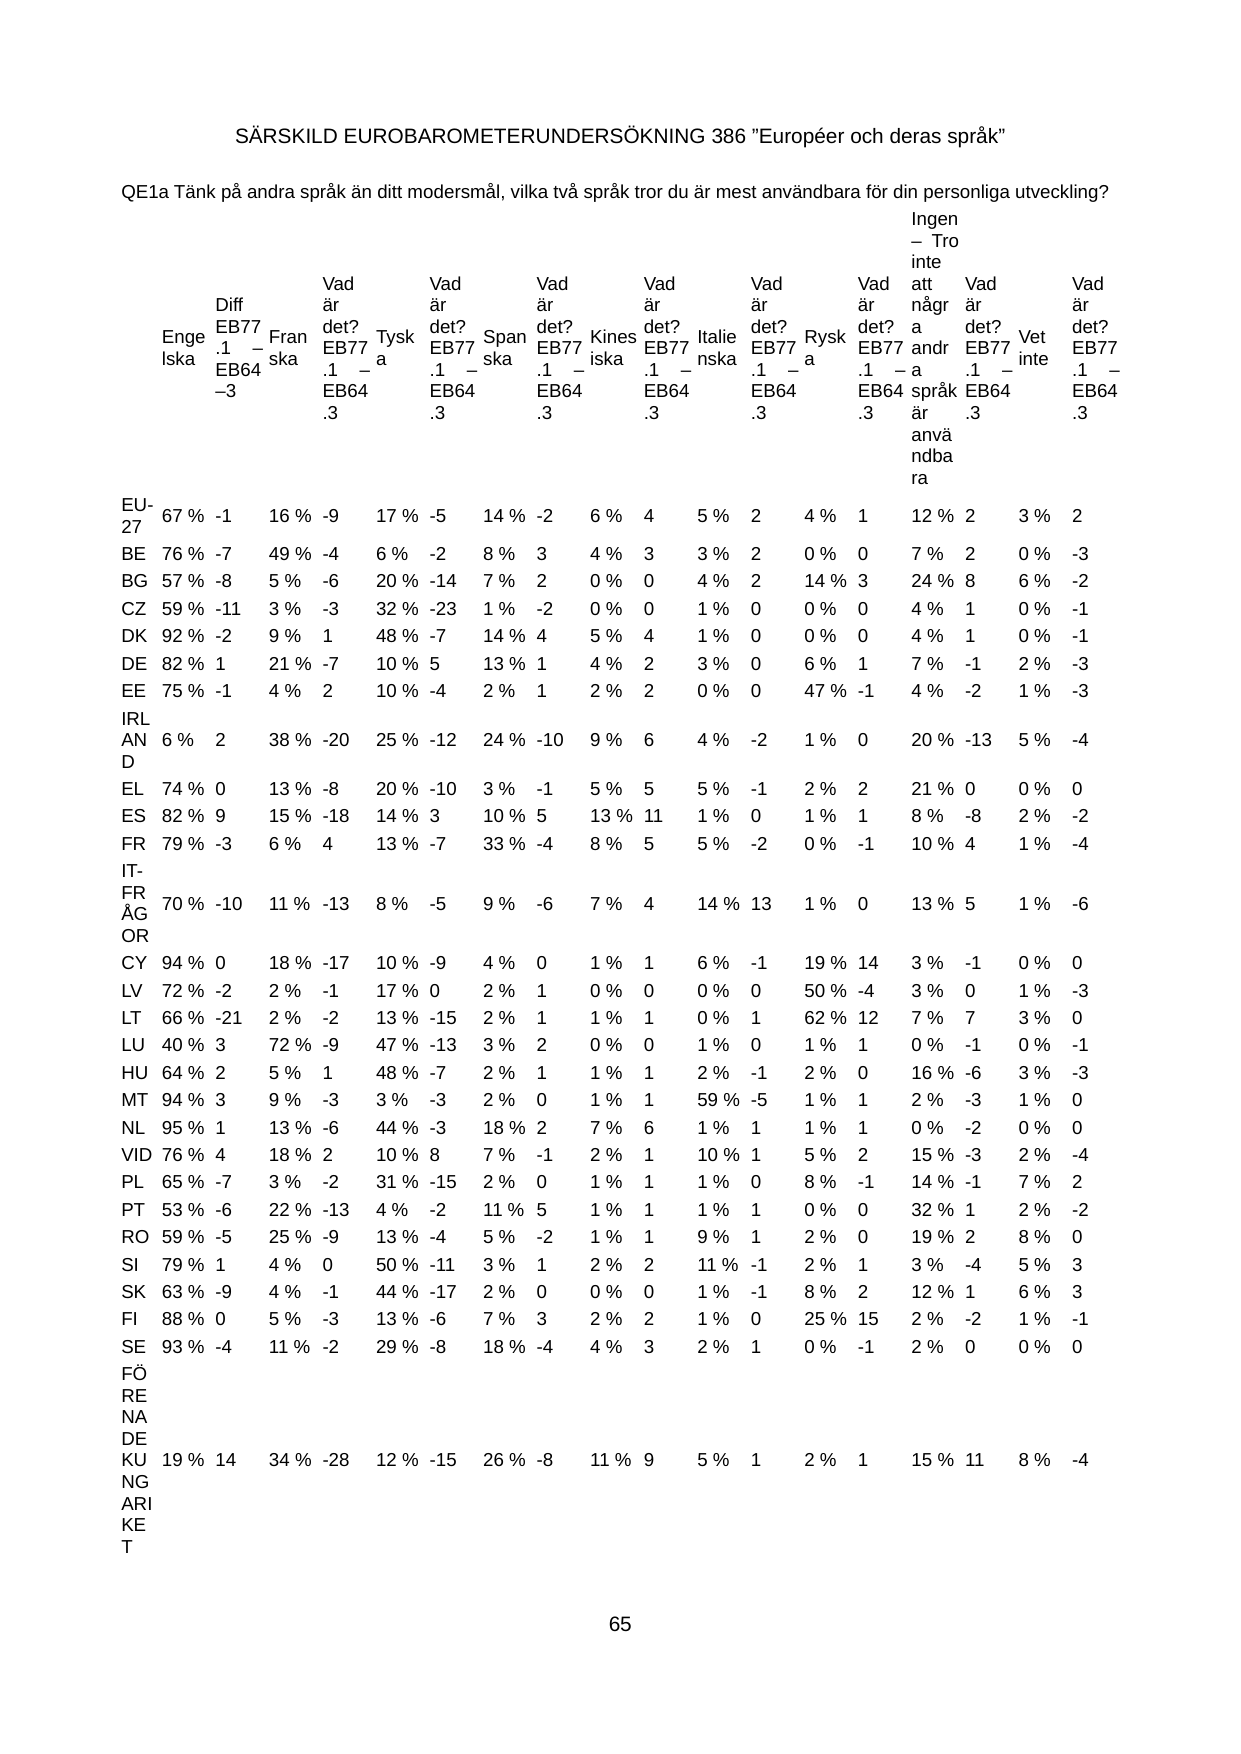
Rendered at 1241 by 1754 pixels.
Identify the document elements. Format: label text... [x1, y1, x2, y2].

table_cell 1 [534, 1059, 587, 1086]
table_cell 10 % [373, 949, 426, 977]
table_cell —1 [855, 1168, 908, 1196]
table_cell 0 [1069, 1223, 1122, 1251]
table_cell 2 [748, 568, 801, 595]
table_cell 5 [962, 857, 1015, 949]
table_cell —28 [319, 1360, 373, 1560]
table_cell 2 % [801, 1360, 855, 1560]
table_cell 1 [855, 1114, 908, 1141]
table_cell —2 [748, 830, 801, 857]
table_cell —8 [426, 1333, 480, 1360]
table_cell 5 % [694, 830, 748, 857]
table_cell 3 % [694, 650, 748, 677]
table_cell 0 [855, 595, 908, 622]
table_cell 25 % [373, 704, 426, 775]
table_cell 15 [855, 1305, 908, 1333]
table_cell —1 [855, 677, 908, 704]
table_cell 67 % [159, 491, 212, 540]
table_cell 2 [1069, 491, 1122, 540]
table_cell —3 [212, 830, 266, 857]
table_cell —3 [319, 1305, 373, 1333]
table_cell 25 % [266, 1223, 319, 1251]
table_cell 1 [212, 650, 266, 677]
table_cell 3 [1069, 1251, 1122, 1278]
table_cell 6 % [1015, 568, 1069, 595]
table_cell —2 [212, 977, 266, 1004]
table_cell 5 % [266, 1305, 319, 1333]
table_cell 13 % [480, 650, 533, 677]
table_cell 44 % [373, 1114, 426, 1141]
table_cell 59 % [694, 1086, 748, 1113]
table_cell LU [118, 1031, 159, 1059]
table_cell 7 [962, 1004, 1015, 1031]
table_cell 0 % [1015, 540, 1069, 567]
table_cell 3 % [266, 595, 319, 622]
table_cell 9 % [266, 1086, 319, 1113]
table_cell 1 [319, 622, 373, 649]
table_cell 1 [534, 1251, 587, 1278]
table_cell 1 % [694, 595, 748, 622]
table_cell 74 % [159, 775, 212, 802]
table_cell 0 [641, 1278, 694, 1305]
table_cell 1 % [587, 1168, 641, 1196]
table_cell 18 % [480, 1333, 533, 1360]
table_cell 2 % [480, 1059, 533, 1086]
table_cell 0 % [801, 540, 855, 567]
table_cell 92 % [159, 622, 212, 649]
table_cell 0 [962, 977, 1015, 1004]
table_cell 0 [641, 977, 694, 1004]
table_cell 8 % [801, 1278, 855, 1305]
table_cell 10 % [373, 650, 426, 677]
table_cell —2 [426, 1196, 480, 1223]
table_cell 1 [855, 1031, 908, 1059]
table_cell —1 [534, 1141, 587, 1168]
table_cell 1 % [801, 1086, 855, 1113]
table_cell 7 % [1015, 1168, 1069, 1196]
table_cell 1 % [801, 704, 855, 775]
table_cell —1 [212, 491, 266, 540]
table_cell 3 % [1015, 491, 1069, 540]
table_cell 0 % [1015, 1031, 1069, 1059]
table_cell 64 % [159, 1059, 212, 1086]
table_cell —9 [426, 949, 480, 977]
table_cell —9 [319, 1031, 373, 1059]
table_cell 5 % [480, 1223, 533, 1251]
table_cell 0 [748, 677, 801, 704]
table_cell —1 [319, 1278, 373, 1305]
table_cell 9 [641, 1360, 694, 1560]
table_cell 1 [212, 1114, 266, 1141]
table_cell 2 [319, 1141, 373, 1168]
table_cell DK [118, 622, 159, 649]
table_cell 2 % [908, 1333, 962, 1360]
table_cell 1 [962, 1196, 1015, 1223]
table_cell —4 [1069, 830, 1122, 857]
table_cell 3 [534, 1305, 587, 1333]
table_cell 50 % [373, 1251, 426, 1278]
table_cell 76 % [159, 1141, 212, 1168]
table_cell 79 % [159, 830, 212, 857]
table_cell 31 % [373, 1168, 426, 1196]
table_cell 5 % [587, 622, 641, 649]
table_cell —4 [1069, 1360, 1122, 1560]
table_cell —2 [962, 1114, 1015, 1141]
table_cell 12 % [373, 1360, 426, 1560]
table_cell 20 % [373, 775, 426, 802]
table_cell 1 [748, 1196, 801, 1223]
table_cell 0 [319, 1251, 373, 1278]
table_cell 1 [748, 1223, 801, 1251]
table_cell 9 % [480, 857, 533, 949]
table_cell —1 [962, 650, 1015, 677]
table_cell 2 [534, 1031, 587, 1059]
table_cell 9 % [694, 1223, 748, 1251]
table_cell 14 % [908, 1168, 962, 1196]
table_cell 3 % [373, 1086, 426, 1113]
table_cell 1 [962, 1278, 1015, 1305]
table_cell —1 [962, 949, 1015, 977]
table_cell 4 % [908, 677, 962, 704]
table_cell 5 [641, 830, 694, 857]
table_cell —3 [962, 1141, 1015, 1168]
table_cell —2 [534, 491, 587, 540]
table_cell —17 [426, 1278, 480, 1305]
table_cell 13 % [266, 775, 319, 802]
table_cell 5 % [694, 491, 748, 540]
table_cell —2 [319, 1168, 373, 1196]
table_cell —15 [426, 1360, 480, 1560]
table_cell —3 [426, 1114, 480, 1141]
table_cell ES [118, 802, 159, 830]
table_cell —14 [426, 568, 480, 595]
table_cell 0 % [908, 1114, 962, 1141]
table_cell 1 [641, 949, 694, 977]
table_cell 0 [748, 802, 801, 830]
table_cell 3 % [1015, 1059, 1069, 1086]
table_cell —5 [426, 491, 480, 540]
table_cell 6 % [694, 949, 748, 977]
table_cell —5 [426, 857, 480, 949]
table_cell 1 [534, 650, 587, 677]
table_cell 82 % [159, 802, 212, 830]
table_cell Diff EB77.1 – EB64–3 [212, 205, 266, 491]
table_cell 2 [1069, 1168, 1122, 1196]
table_cell 12 [855, 1004, 908, 1031]
table_cell 8 % [587, 830, 641, 857]
table_cell —7 [319, 650, 373, 677]
table_cell 0 % [587, 977, 641, 1004]
table_cell SE [118, 1333, 159, 1360]
table_cell 2 [212, 1059, 266, 1086]
table_cell 4 [641, 857, 694, 949]
table_cell 0 [212, 1305, 266, 1333]
table_cell —10 [426, 775, 480, 802]
table_cell —8 [212, 568, 266, 595]
table_cell 7 % [908, 650, 962, 677]
table_cell 2 % [694, 1059, 748, 1086]
table_cell —1 [212, 677, 266, 704]
table_cell 4 % [480, 949, 533, 977]
table_cell 21 % [266, 650, 319, 677]
table_cell 0 % [801, 622, 855, 649]
table_cell 0 [534, 1086, 587, 1113]
table_cell —7 [426, 830, 480, 857]
table_cell —2 [1069, 802, 1122, 830]
table_cell 33 % [480, 830, 533, 857]
table_cell 1 % [587, 949, 641, 977]
table_cell CY [118, 949, 159, 977]
table_cell 0 [962, 775, 1015, 802]
table_cell 66 % [159, 1004, 212, 1031]
table_cell 2 % [908, 1086, 962, 1113]
table_cell 1 [855, 650, 908, 677]
table_cell 1 % [587, 1004, 641, 1031]
table_cell 32 % [908, 1196, 962, 1223]
table_cell 14 % [480, 491, 533, 540]
table_cell 20 % [908, 704, 962, 775]
table_cell BG [118, 568, 159, 595]
table_cell 8 [426, 1141, 480, 1168]
table_cell 4 % [587, 650, 641, 677]
table_cell 1 [748, 1004, 801, 1031]
table_cell 1 % [694, 1278, 748, 1305]
table_cell 1 % [1015, 830, 1069, 857]
table_cell DE [118, 650, 159, 677]
table_cell 4 % [587, 540, 641, 567]
table_cell 8 % [908, 802, 962, 830]
table_cell 8 % [373, 857, 426, 949]
table_cell 6 % [801, 650, 855, 677]
table_cell 14 % [801, 568, 855, 595]
table_cell 0 [212, 949, 266, 977]
table_cell 4 % [908, 622, 962, 649]
table_cell 13 % [908, 857, 962, 949]
table_cell 2 [962, 1223, 1015, 1251]
table_cell 2 % [801, 1059, 855, 1086]
table_cell 4 [319, 830, 373, 857]
table_cell 0 [855, 857, 908, 949]
table_cell 7 % [480, 1141, 533, 1168]
table_cell 14 % [480, 622, 533, 649]
table_cell 4 [534, 622, 587, 649]
table_cell 4 [641, 491, 694, 540]
table_cell —3 [1069, 650, 1122, 677]
table_cell 3 [212, 1086, 266, 1113]
table_cell —8 [962, 802, 1015, 830]
table_cell 0 % [1015, 595, 1069, 622]
table_cell —7 [426, 622, 480, 649]
table_cell 1 [748, 1141, 801, 1168]
table_cell 1 % [694, 1196, 748, 1223]
table_cell 1 % [694, 622, 748, 649]
table_cell 2 % [480, 1086, 533, 1113]
table_cell 2 % [480, 1004, 533, 1031]
table_cell —13 [962, 704, 1015, 775]
table_cell 1 [641, 1059, 694, 1086]
table_cell IT-FRÅGOR [118, 857, 159, 949]
table_cell 5 % [266, 1059, 319, 1086]
table_cell —2 [426, 540, 480, 567]
table_cell 3 % [480, 1031, 533, 1059]
table_cell 25 % [801, 1305, 855, 1333]
table_cell —10 [212, 857, 266, 949]
table_cell 5 [534, 802, 587, 830]
table_cell 15 % [908, 1141, 962, 1168]
table_cell —9 [319, 491, 373, 540]
table_cell 2 [748, 540, 801, 567]
table_cell 8 % [801, 1168, 855, 1196]
table_cell Ingen – Tro inte att några andra språk är användbara [908, 205, 962, 491]
table_cell Engelska [159, 205, 212, 491]
table_cell 0 [748, 1031, 801, 1059]
table_cell 95 % [159, 1114, 212, 1141]
table_cell —21 [212, 1004, 266, 1031]
table_cell 1 % [801, 857, 855, 949]
table_cell —3 [1069, 677, 1122, 704]
table_cell 11 [641, 802, 694, 830]
table_cell FR [118, 830, 159, 857]
table_cell 2 % [587, 1305, 641, 1333]
table_cell Vad är det? EB77.1 – EB64.3 [855, 205, 908, 491]
table_cell 1 [641, 1086, 694, 1113]
table_cell —7 [212, 1168, 266, 1196]
table_cell —6 [319, 1114, 373, 1141]
table_cell 2 [641, 677, 694, 704]
table_cell 94 % [159, 949, 212, 977]
table_cell NL [118, 1114, 159, 1141]
table_cell 1 [855, 802, 908, 830]
table_cell 59 % [159, 595, 212, 622]
table_cell 1 % [694, 1114, 748, 1141]
table_cell Kinesiska [587, 205, 641, 491]
table_cell 4 % [694, 568, 748, 595]
table_cell 4 % [694, 704, 748, 775]
table_cell 0 [1069, 1114, 1122, 1141]
table_cell 10 % [480, 802, 533, 830]
table_cell 1 [212, 1251, 266, 1278]
table_cell —4 [855, 977, 908, 1004]
table_cell 18 % [266, 949, 319, 977]
table_cell 4 % [587, 1333, 641, 1360]
table_cell 2 % [480, 1278, 533, 1305]
table_cell 82 % [159, 650, 212, 677]
table_cell 1 [534, 977, 587, 1004]
table_cell 3 [426, 802, 480, 830]
table_cell —6 [534, 857, 587, 949]
table_cell 1 [855, 491, 908, 540]
table_cell 0 [748, 977, 801, 1004]
table_cell —2 [319, 1004, 373, 1031]
table_cell 0 % [801, 1333, 855, 1360]
table_cell —1 [1069, 622, 1122, 649]
table_cell —3 [1069, 540, 1122, 567]
table_cell 1 [534, 677, 587, 704]
table_cell 48 % [373, 622, 426, 649]
table_cell 3 [641, 540, 694, 567]
table_cell PL [118, 1168, 159, 1196]
table_cell 1 % [801, 802, 855, 830]
table_cell —4 [212, 1333, 266, 1360]
table_cell 0 [1069, 775, 1122, 802]
table_cell —15 [426, 1004, 480, 1031]
table_cell 1 [319, 1059, 373, 1086]
table_cell 2 % [480, 1168, 533, 1196]
table_cell 14 % [373, 802, 426, 830]
table_cell 2 % [266, 977, 319, 1004]
table_cell —4 [1069, 1141, 1122, 1168]
table_cell —6 [1069, 857, 1122, 949]
table_cell 0 [641, 1031, 694, 1059]
table_cell —1 [748, 949, 801, 977]
table_cell RO [118, 1223, 159, 1251]
table_cell 0 [855, 540, 908, 567]
table_cell 2 % [480, 977, 533, 1004]
table_cell —1 [962, 1168, 1015, 1196]
table_cell 2 [641, 1251, 694, 1278]
table_cell 24 % [480, 704, 533, 775]
table_cell 49 % [266, 540, 319, 567]
table_cell 18 % [480, 1114, 533, 1141]
table_cell —18 [319, 802, 373, 830]
table_cell 1 [641, 1141, 694, 1168]
table_cell 1 % [694, 1305, 748, 1333]
table_cell —9 [319, 1223, 373, 1251]
table_cell —1 [748, 1278, 801, 1305]
table_cell —5 [748, 1086, 801, 1113]
table_cell 44 % [373, 1278, 426, 1305]
table_cell Franska [266, 205, 319, 491]
table_cell 4 % [266, 677, 319, 704]
table_cell 4 % [266, 1251, 319, 1278]
table_cell 5 [534, 1196, 587, 1223]
table_cell MT [118, 1086, 159, 1113]
table_cell —1 [1069, 1305, 1122, 1333]
table_cell —1 [319, 977, 373, 1004]
table_cell 48 % [373, 1059, 426, 1086]
table_cell 1 [748, 1114, 801, 1141]
table_cell 0 % [801, 830, 855, 857]
table_cell —13 [319, 857, 373, 949]
table_cell 2 [855, 775, 908, 802]
table_cell 21 % [908, 775, 962, 802]
table_cell IRLAND [118, 704, 159, 775]
table_cell —3 [426, 1086, 480, 1113]
table_cell —12 [426, 704, 480, 775]
table_cell 76 % [159, 540, 212, 567]
table_cell 13 % [587, 802, 641, 830]
table_cell 5 % [694, 1360, 748, 1560]
table_cell 0 % [587, 595, 641, 622]
table_cell LV [118, 977, 159, 1004]
table_cell 0 % [694, 1004, 748, 1031]
table_cell 3 % [266, 1168, 319, 1196]
table_cell —1 [1069, 595, 1122, 622]
table_cell 8 % [1015, 1360, 1069, 1560]
table_cell 7 % [587, 857, 641, 949]
table_cell 6 % [373, 540, 426, 567]
table_cell 7 % [908, 540, 962, 567]
table_cell —2 [319, 1333, 373, 1360]
table_cell CZ [118, 595, 159, 622]
table_cell —4 [426, 1223, 480, 1251]
table_cell 0 [426, 977, 480, 1004]
table_cell [118, 205, 159, 491]
table_cell Ryska [801, 205, 855, 491]
table_cell 1 % [801, 1114, 855, 1141]
table_cell 9 % [266, 622, 319, 649]
table_cell Vad är det? EB77.1 – EB64.3 [641, 205, 694, 491]
table_cell 72 % [266, 1031, 319, 1059]
table_cell 1 % [587, 1223, 641, 1251]
table_cell 0 [748, 595, 801, 622]
table_cell 6 % [159, 704, 212, 775]
table_cell 16 % [266, 491, 319, 540]
table_cell —4 [319, 540, 373, 567]
table_cell 13 % [373, 830, 426, 857]
table_cell 14 [855, 949, 908, 977]
table_cell 0 [855, 704, 908, 775]
table_cell 1 % [1015, 1305, 1069, 1333]
table_cell 1 % [480, 595, 533, 622]
table_cell 4 % [373, 1196, 426, 1223]
table_cell 94 % [159, 1086, 212, 1113]
table_cell 75 % [159, 677, 212, 704]
table_cell PT [118, 1196, 159, 1223]
table_cell —6 [212, 1196, 266, 1223]
table_cell 0 % [1015, 1333, 1069, 1360]
table_cell 1 % [694, 802, 748, 830]
table_cell 57 % [159, 568, 212, 595]
table_cell —7 [212, 540, 266, 567]
table_cell 1 % [1015, 1086, 1069, 1113]
table_cell 2 % [1015, 650, 1069, 677]
table_cell 3 [855, 568, 908, 595]
table_cell 1 [855, 1360, 908, 1560]
table_cell 7 % [908, 1004, 962, 1031]
table_cell Vad är det? EB77.1 – EB64.3 [748, 205, 801, 491]
table_cell 4 % [801, 491, 855, 540]
table_cell 1 [641, 1223, 694, 1251]
table_cell HU [118, 1059, 159, 1086]
table_cell 3 % [908, 977, 962, 1004]
table_cell —23 [426, 595, 480, 622]
table_cell 2 [855, 1141, 908, 1168]
table_cell —1 [748, 1251, 801, 1278]
table_cell 1 % [694, 1168, 748, 1196]
table_cell 1 [641, 1004, 694, 1031]
table_cell 2 % [1015, 1141, 1069, 1168]
table_cell 0 [855, 1223, 908, 1251]
table_cell —11 [426, 1251, 480, 1278]
table_cell 0 [748, 622, 801, 649]
table_cell 11 % [266, 857, 319, 949]
table_cell EU-27 [118, 491, 159, 540]
table_cell 0 % [1015, 1114, 1069, 1141]
table_cell —2 [212, 622, 266, 649]
table_cell 29 % [373, 1333, 426, 1360]
table_cell —2 [962, 677, 1015, 704]
table_cell 38 % [266, 704, 319, 775]
table_cell 0 % [1015, 949, 1069, 977]
table_cell —4 [1069, 704, 1122, 775]
table_cell 0 [855, 1059, 908, 1086]
table_cell Vad är det? EB77.1 – EB64.3 [319, 205, 373, 491]
table_cell 5 % [587, 775, 641, 802]
table_cell 1 % [1015, 677, 1069, 704]
table_cell 5 % [1015, 704, 1069, 775]
table_cell FI [118, 1305, 159, 1333]
table_cell 1 [855, 1251, 908, 1278]
table_cell 5 % [1015, 1251, 1069, 1278]
table_cell 2 % [801, 1223, 855, 1251]
table_cell 3 [212, 1031, 266, 1059]
table_cell —1 [748, 775, 801, 802]
table_cell 15 % [908, 1360, 962, 1560]
table_cell —4 [534, 1333, 587, 1360]
table_cell 2 % [801, 1251, 855, 1278]
table_cell 70 % [159, 857, 212, 949]
table_cell 3 % [1015, 1004, 1069, 1031]
table_cell 40 % [159, 1031, 212, 1059]
table_cell 1 % [1015, 977, 1069, 1004]
table_cell 5 [641, 775, 694, 802]
table_cell —1 [855, 830, 908, 857]
table_cell 11 % [266, 1333, 319, 1360]
table_cell 1 % [587, 1059, 641, 1086]
table_cell 1 % [587, 1196, 641, 1223]
table_cell Vad är det? EB77.1 – EB64.3 [426, 205, 480, 491]
table_cell 2 % [266, 1004, 319, 1031]
table_cell 6 % [1015, 1278, 1069, 1305]
table_cell 93 % [159, 1333, 212, 1360]
table_cell 0 % [1015, 622, 1069, 649]
table_cell 1 [748, 1360, 801, 1560]
table_cell VID [118, 1141, 159, 1168]
table_cell 2 % [587, 1251, 641, 1278]
table_cell 3 % [480, 1251, 533, 1278]
table_cell —4 [534, 830, 587, 857]
table_cell 9 % [587, 704, 641, 775]
table_cell 17 % [373, 491, 426, 540]
table_cell 0 [1069, 1086, 1122, 1113]
table_cell 7 % [480, 1305, 533, 1333]
table_cell 0 % [801, 595, 855, 622]
table_cell 0 [748, 650, 801, 677]
table_cell 79 % [159, 1251, 212, 1278]
table_cell 0 % [694, 677, 748, 704]
table_cell 24 % [908, 568, 962, 595]
table_cell 6 [641, 704, 694, 775]
table_cell 0 [1069, 1004, 1122, 1031]
table_cell 19 % [801, 949, 855, 977]
table_cell 13 % [266, 1114, 319, 1141]
table_cell 13 % [373, 1305, 426, 1333]
table_cell 5 [426, 650, 480, 677]
table_cell 3 % [908, 949, 962, 977]
table_cell —7 [426, 1059, 480, 1086]
table_cell 2 % [801, 775, 855, 802]
table_cell 6 % [587, 491, 641, 540]
table_cell 1 % [801, 1031, 855, 1059]
table_cell 0 [641, 568, 694, 595]
table_cell 1 [534, 1004, 587, 1031]
table_cell 1 [962, 622, 1015, 649]
table_cell —1 [534, 775, 587, 802]
table_cell 0 [962, 1333, 1015, 1360]
table_cell 0 [534, 1168, 587, 1196]
table_cell 0 % [587, 1278, 641, 1305]
table_cell 2 [319, 677, 373, 704]
table_cell 2 [748, 491, 801, 540]
table_cell 2 [534, 1114, 587, 1141]
table_cell 65 % [159, 1168, 212, 1196]
table_cell 13 [748, 857, 801, 949]
table_cell —6 [426, 1305, 480, 1333]
table_cell 2 [962, 540, 1015, 567]
table_cell 0 [641, 595, 694, 622]
table_cell 47 % [801, 677, 855, 704]
table_cell 7 % [587, 1114, 641, 1141]
table_cell 0 [855, 1196, 908, 1223]
table_cell —10 [534, 704, 587, 775]
table_cell —3 [1069, 1059, 1122, 1086]
table_cell 34 % [266, 1360, 319, 1560]
table_cell 8 [962, 568, 1015, 595]
table_cell 9 [212, 802, 266, 830]
table_cell 0 [1069, 1333, 1122, 1360]
table_cell 11 % [587, 1360, 641, 1560]
table_cell —5 [212, 1223, 266, 1251]
table_cell 5 % [801, 1141, 855, 1168]
table_cell —3 [319, 1086, 373, 1113]
table_cell 12 % [908, 491, 962, 540]
table_cell Italienska [694, 205, 748, 491]
table_cell 10 % [373, 1141, 426, 1168]
table_cell 11 % [480, 1196, 533, 1223]
table_cell 2 % [694, 1333, 748, 1360]
table_cell —3 [1069, 977, 1122, 1004]
table_cell —2 [534, 595, 587, 622]
table_cell —13 [319, 1196, 373, 1223]
table_cell 1 [641, 1168, 694, 1196]
table_cell EL [118, 775, 159, 802]
table_cell 8 % [480, 540, 533, 567]
table_cell —2 [962, 1305, 1015, 1333]
table_cell —15 [426, 1168, 480, 1196]
table_cell 2 % [908, 1305, 962, 1333]
table_cell 0 % [1015, 775, 1069, 802]
table_cell 15 % [266, 802, 319, 830]
table_cell —2 [1069, 568, 1122, 595]
table_cell —4 [426, 677, 480, 704]
table_cell 47 % [373, 1031, 426, 1059]
table_cell 4 [641, 622, 694, 649]
table_cell 63 % [159, 1278, 212, 1305]
table_cell 0 % [801, 1196, 855, 1223]
table_cell 3 [534, 540, 587, 567]
table_cell 2 [962, 491, 1015, 540]
table_cell 2 % [1015, 1196, 1069, 1223]
table_cell 1 % [587, 1086, 641, 1113]
table_cell EE [118, 677, 159, 704]
table_cell SK [118, 1278, 159, 1305]
table_cell 10 % [373, 677, 426, 704]
table_cell 0 [855, 622, 908, 649]
table_cell —1 [1069, 1031, 1122, 1059]
table_cell 7 % [480, 568, 533, 595]
table_cell —3 [319, 595, 373, 622]
table_cell FÖRENADE KUNGARIKET [118, 1360, 159, 1560]
table_cell 53 % [159, 1196, 212, 1223]
table_cell 3 [1069, 1278, 1122, 1305]
table_cell 0 % [587, 1031, 641, 1059]
table_cell —17 [319, 949, 373, 977]
table_cell 1 [855, 1086, 908, 1113]
table_cell 0 % [694, 977, 748, 1004]
table_cell —2 [1069, 1196, 1122, 1223]
table_cell 12 % [908, 1278, 962, 1305]
table_cell 32 % [373, 595, 426, 622]
table_cell 10 % [694, 1141, 748, 1168]
table_cell 22 % [266, 1196, 319, 1223]
table_cell 50 % [801, 977, 855, 1004]
table_cell Spanska [480, 205, 533, 491]
table_cell 2 [534, 568, 587, 595]
table_cell 5 % [694, 775, 748, 802]
table_cell 8 % [1015, 1223, 1069, 1251]
table_cell 62 % [801, 1004, 855, 1031]
table_cell 1 % [694, 1031, 748, 1059]
table_cell 14 [212, 1360, 266, 1560]
table_cell 6 % [266, 830, 319, 857]
table_cell 19 % [908, 1223, 962, 1251]
table_cell 18 % [266, 1141, 319, 1168]
table_cell —6 [319, 568, 373, 595]
table_cell 4 [212, 1141, 266, 1168]
table_cell 4 % [266, 1278, 319, 1305]
table_cell 0 [212, 775, 266, 802]
table_cell 72 % [159, 977, 212, 1004]
table_cell —8 [319, 775, 373, 802]
table_cell 11 [962, 1360, 1015, 1560]
table_cell —11 [212, 595, 266, 622]
table_cell 10 % [908, 830, 962, 857]
table_cell —1 [748, 1059, 801, 1086]
table_cell 13 % [373, 1004, 426, 1031]
table_cell —2 [748, 704, 801, 775]
table_cell 17 % [373, 977, 426, 1004]
table_cell 59 % [159, 1223, 212, 1251]
table_cell —8 [534, 1360, 587, 1560]
table_cell 3 % [908, 1251, 962, 1278]
table_cell —13 [426, 1031, 480, 1059]
table_cell 13 % [373, 1223, 426, 1251]
table_cell 0 [534, 1278, 587, 1305]
table_cell 1 [748, 1333, 801, 1360]
table_cell 0 [748, 1168, 801, 1196]
table_cell 2 [212, 704, 266, 775]
table_cell LT [118, 1004, 159, 1031]
table_cell Vad är det? EB77.1 – EB64.3 [534, 205, 587, 491]
table_cell 3 % [694, 540, 748, 567]
table_cell —20 [319, 704, 373, 775]
table_cell —6 [962, 1059, 1015, 1086]
table_cell —1 [855, 1333, 908, 1360]
table_cell 6 [641, 1114, 694, 1141]
table_cell 4 % [908, 595, 962, 622]
table_cell Vet inte [1015, 205, 1069, 491]
table_cell 2 % [587, 677, 641, 704]
table_cell 1 [962, 595, 1015, 622]
table_cell 88 % [159, 1305, 212, 1333]
table_cell 2 % [587, 1141, 641, 1168]
table_cell Vad är det? EB77.1 – EB64.3 [962, 205, 1015, 491]
table_cell 5 % [266, 568, 319, 595]
table_cell BE [118, 540, 159, 567]
table_cell Vad är det? EB77.1 – EB64.3 [1069, 205, 1122, 491]
table_cell 3 [641, 1333, 694, 1360]
table_cell —9 [212, 1278, 266, 1305]
table_cell 14 % [694, 857, 748, 949]
table_cell 11 % [694, 1251, 748, 1278]
table_cell 26 % [480, 1360, 533, 1560]
table_cell 4 [962, 830, 1015, 857]
table_cell 3 % [480, 775, 533, 802]
table_header QE1a Tänk på andra språk än ditt modersmål, vilka två språk tror du är mest användbara för din personliga utveckling? [118, 178, 1122, 205]
table_cell 16 % [908, 1059, 962, 1086]
table_cell 0 [748, 1305, 801, 1333]
table_cell 2 % [480, 677, 533, 704]
table_cell 0 % [587, 568, 641, 595]
table_cell 2 % [1015, 802, 1069, 830]
table_cell 19 % [159, 1360, 212, 1560]
table_cell 0 % [908, 1031, 962, 1059]
table_cell 2 [641, 1305, 694, 1333]
table_cell —3 [962, 1086, 1015, 1113]
table_cell 2 [855, 1278, 908, 1305]
table_cell —1 [962, 1031, 1015, 1059]
table_cell SI [118, 1251, 159, 1278]
table_cell Tyska [373, 205, 426, 491]
table_cell 1 % [1015, 857, 1069, 949]
table_cell 0 [1069, 949, 1122, 977]
table_cell 2 [641, 650, 694, 677]
table_cell 0 [534, 949, 587, 977]
table_cell —4 [962, 1251, 1015, 1278]
table_cell 1 [641, 1196, 694, 1223]
table_cell 20 % [373, 568, 426, 595]
table_cell —2 [534, 1223, 587, 1251]
